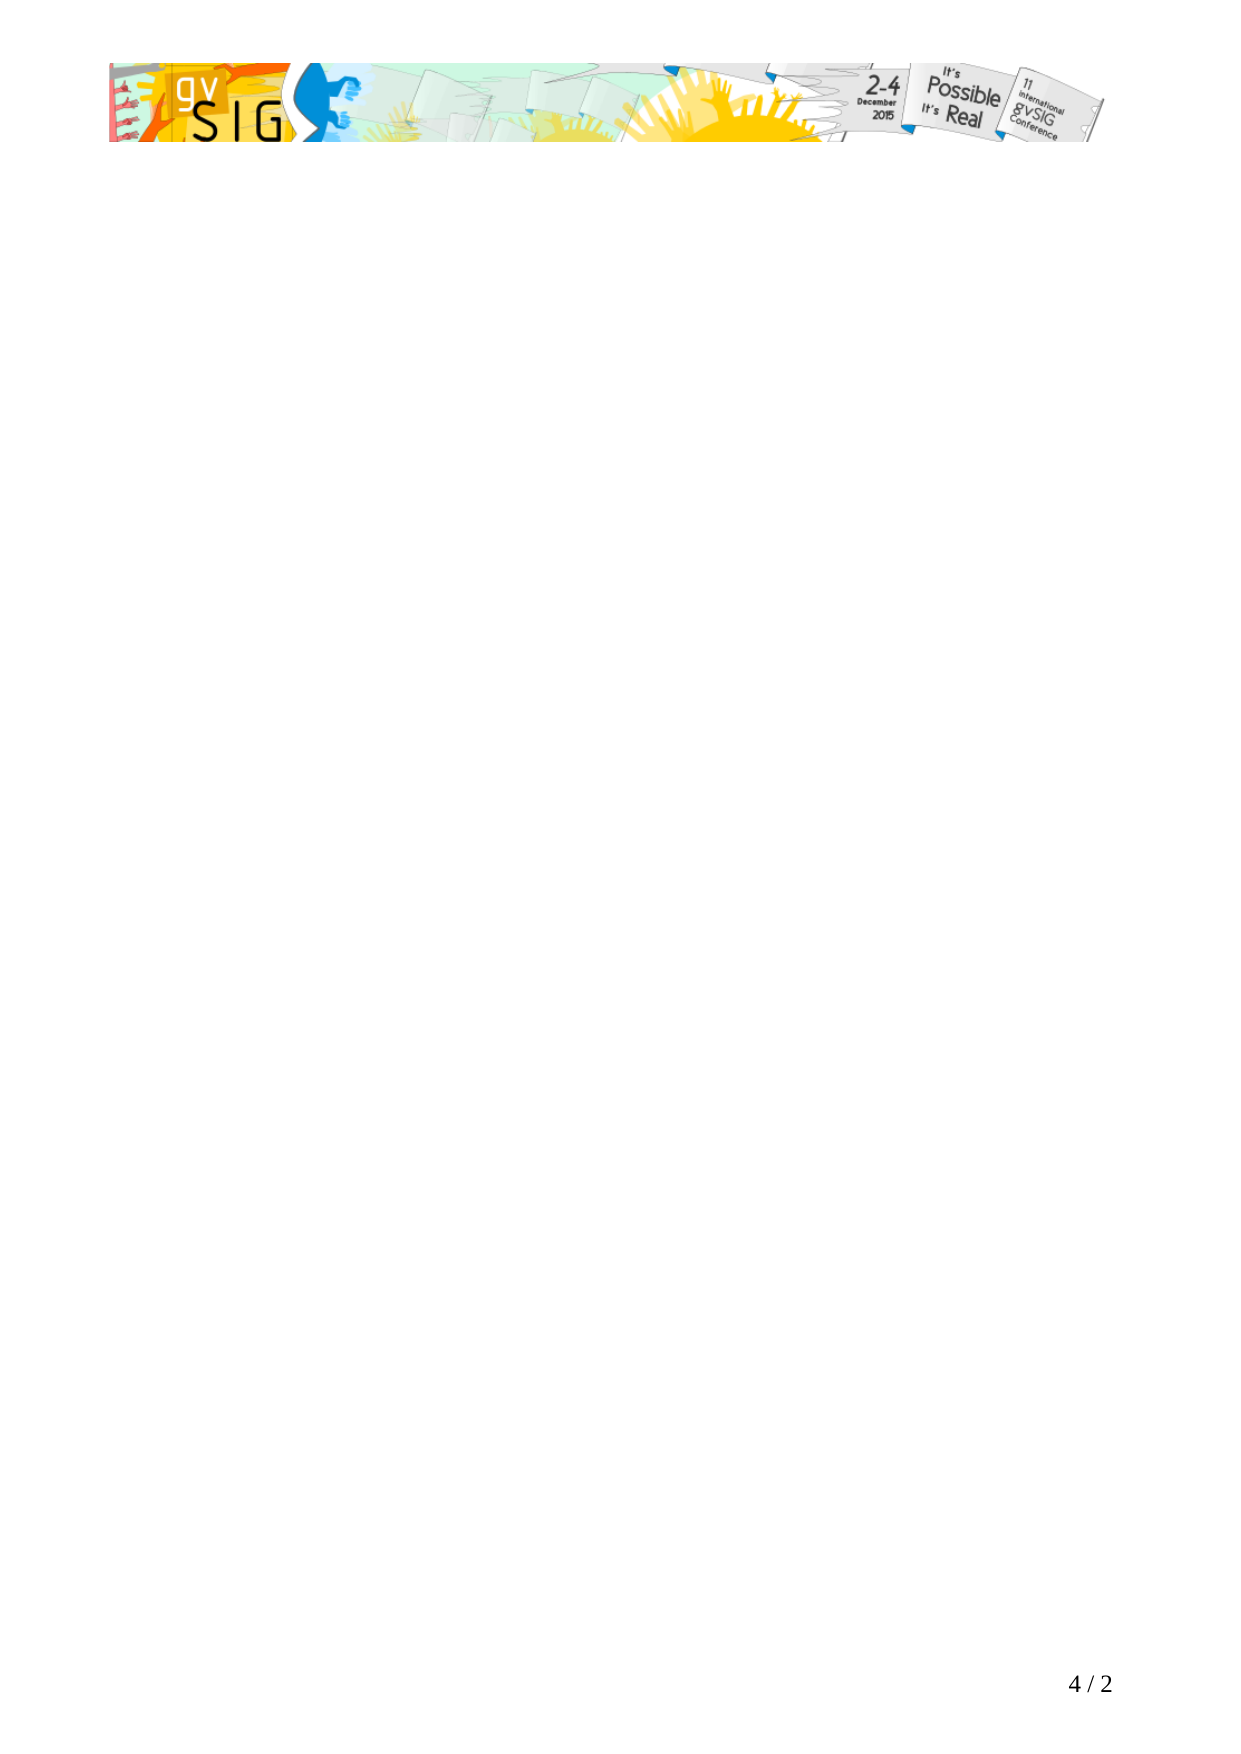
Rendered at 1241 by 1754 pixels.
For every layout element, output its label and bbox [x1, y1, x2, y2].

picture [109, 63, 319, 142]
picture [321, 63, 1113, 142]
